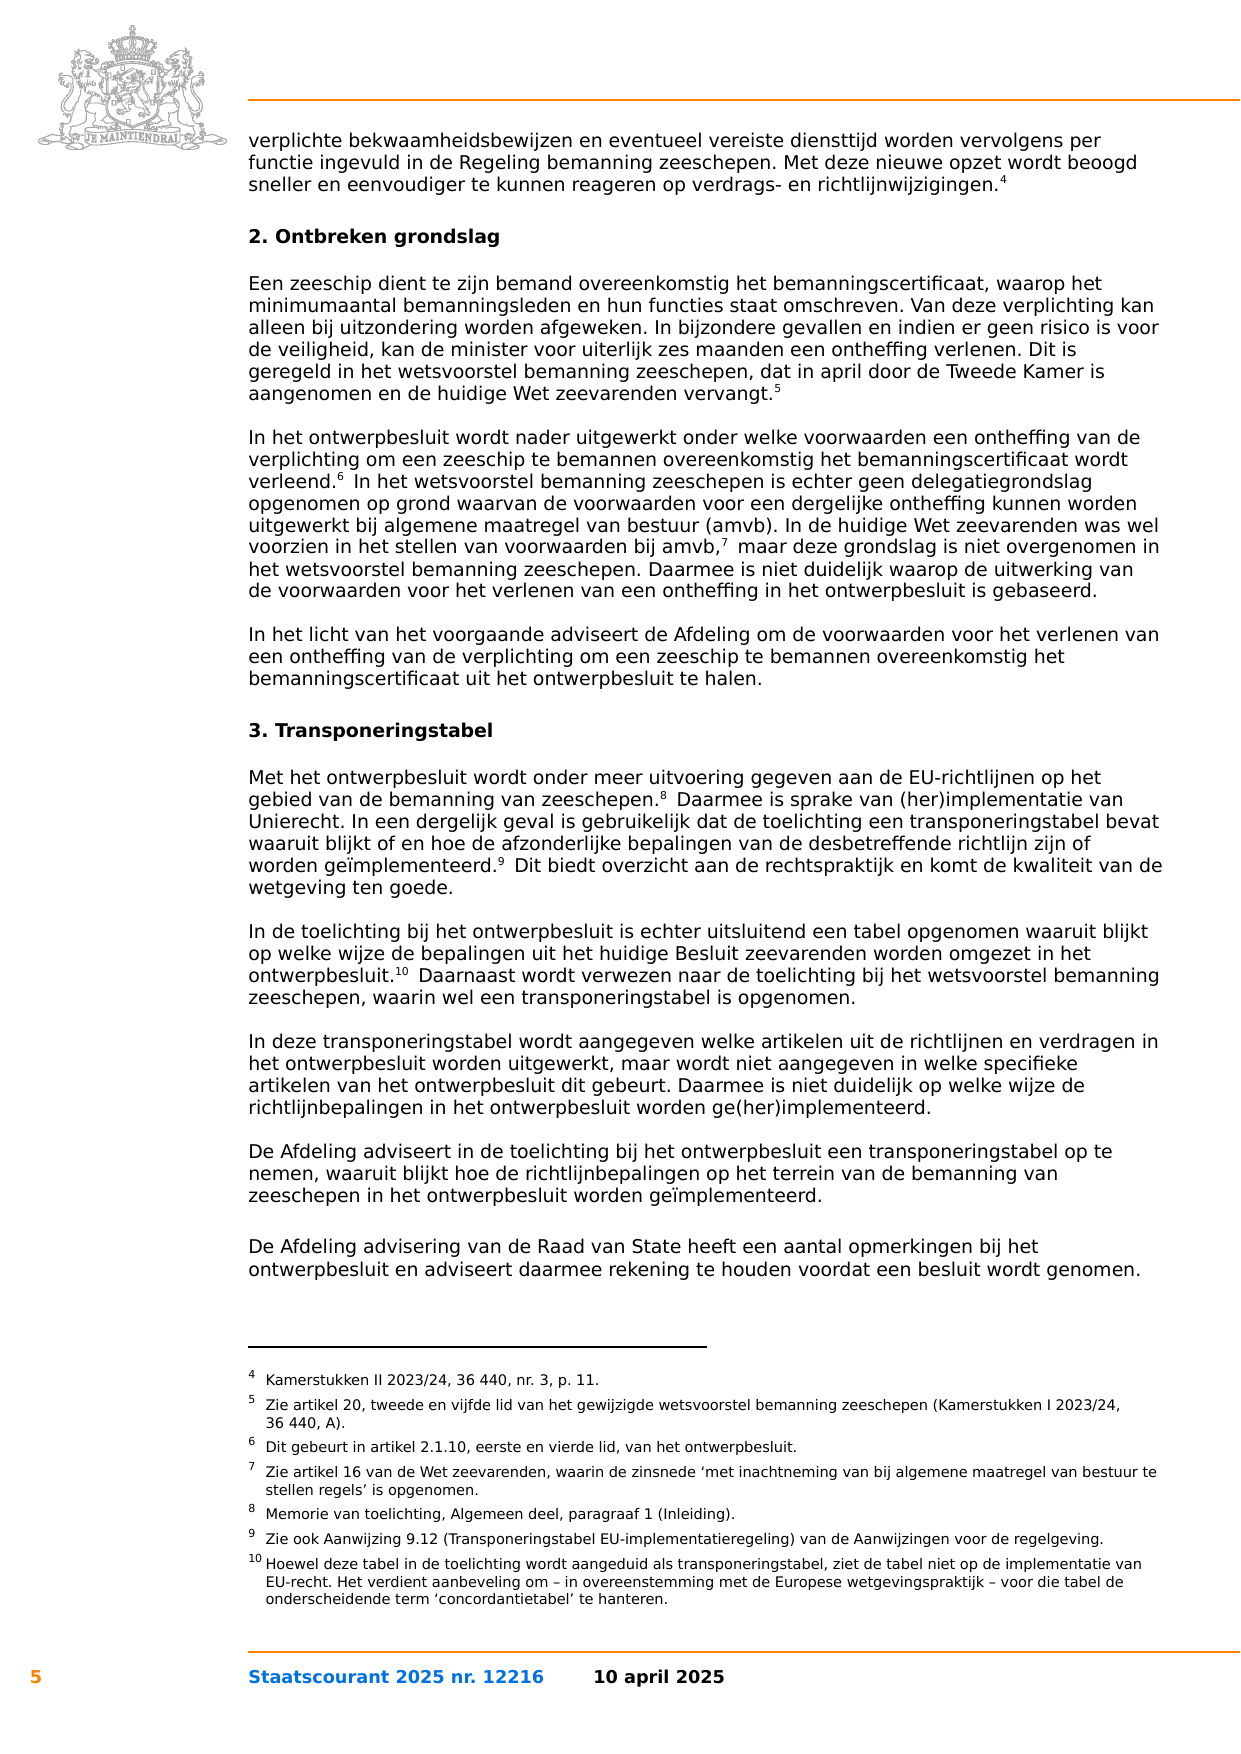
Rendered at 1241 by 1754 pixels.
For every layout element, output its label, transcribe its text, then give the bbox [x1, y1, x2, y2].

text In het licht van het voorgaande adviseert de Afdeling om de voorwaarden voor het verlenen van een ontheffing van de verplichting om een zeeschip te bemannen overeenkomstig het bemanningscertificaat uit het ontwerpbesluit te halen. [248, 624, 1163, 690]
text Kamerstukken II 2023/24, 36 440, nr. 3, p. 11. [248, 1368, 1163, 1390]
text verplichte bekwaamheidsbewijzen en eventueel vereiste diensttijd worden vervolgens per functie ingevuld in de Regeling bemanning zeeschepen. Met deze nieuwe opzet wordt beoogd sneller en eenvoudiger te kunnen reageren op verdrags- en richtlijnwijzigingen. [248, 130, 1163, 196]
text In het ontwerpbesluit wordt nader uitgewerkt onder welke voorwaarden een ontheffing van de verplichting om een zeeschip te bemannen overeenkomstig het bemanningscertificaat wordt verleend. In het wetsvoorstel bemanning zeeschepen is echter geen delegatiegrondslag opgenomen op grond waarvan de voorwaarden voor een dergelijke ontheffing kunnen worden uitgewerkt bij algemene maatregel van bestuur (amvb). In de huidige Wet zeevarenden was wel voorzien in het stellen van voorwaarden bij amvb, maar deze grondslag is niet overgenomen in het wetsvoorstel bemanning zeeschepen. Daarmee is niet duidelijk waarop de uitwerking van de voorwaarden voor het verlenen van een ontheffing in het ontwerpbesluit is gebaseerd. [248, 427, 1163, 602]
text Zie artikel 16 van de Wet zeevarenden, waarin de zinsnede ‘met inachtneming van bij algemene maatregel van bestuur te stellen regels’ is opgenomen. [248, 1460, 1163, 1499]
text In de toelichting bij het ontwerpbesluit is echter uitsluitend een tabel opgenomen waaruit blijkt op welke wijze de bepalingen uit het huidige Besluit zeevarenden worden omgezet in het ontwerpbesluit. Daarnaast wordt verwezen naar de toelichting bij het wetsvoorstel bemanning zeeschepen, waarin wel een transponeringstabel is opgenomen. [248, 921, 1163, 1009]
subtitle 2. Ontbreken grondslag [248, 226, 1163, 248]
text In deze transponeringstabel wordt aangegeven welke artikelen uit de richtlijnen en verdragen in het ontwerpbesluit worden uitgewerkt, maar wordt niet aangegeven in welke specifieke artikelen van het ontwerpbesluit dit gebeurt. Daarmee is niet duidelijk op welke wijze de richtlijnbepalingen in het ontwerpbesluit worden ge(her)implementeerd. [248, 1031, 1163, 1119]
subtitle 3. Transponeringstabel [248, 720, 1163, 742]
text Dit gebeurt in artikel 2.1.10, eerste en vierde lid, van het ontwerpbesluit. [248, 1435, 1163, 1457]
text Zie ook Aanwijzing 9.12 (Transponeringstabel EU-implementatieregeling) van de Aanwijzingen voor de regelgeving. [248, 1527, 1163, 1549]
text De Afdeling adviseert in de toelichting bij het ontwerpbesluit een transponeringstabel op te nemen, waaruit blijkt hoe de richtlijnbepalingen op het terrein van de bemanning van zeeschepen in het ontwerpbesluit worden geïmplementeerd. [248, 1141, 1163, 1206]
text De Afdeling advisering van de Raad van State heeft een aantal opmerkingen bij het ontwerpbesluit en adviseert daarmee rekening te houden voordat een besluit wordt genomen. [248, 1236, 1163, 1280]
text Zie artikel 20, tweede en vijfde lid van het gewijzigde wetsvoorstel bemanning zeeschepen (Kamerstukken I 2023/24, 36 440, A). [248, 1393, 1163, 1432]
text Met het ontwerpbesluit wordt onder meer uitvoering gegeven aan de EU-richtlijnen op het gebied van de bemanning van zeeschepen. Daarmee is sprake van (her)implementatie van Unierecht. In een dergelijk geval is gebruikelijk dat de toelichting een transponeringstabel bevat waaruit blijkt of en hoe de afzonderlijke bepalingen van de desbetreffende richtlijn zijn of worden geïmplementeerd. Dit biedt overzicht aan de rechtspraktijk en komt de kwaliteit van de wetgeving ten goede. [248, 767, 1163, 899]
text Memorie van toelichting, Algemeen deel, paragraaf 1 (Inleiding). [248, 1502, 1163, 1524]
text Hoewel deze tabel in de toelichting wordt aangeduid als transponeringstabel, ziet de tabel niet op de implementatie van EU-recht. Het verdient aanbeveling om – in overeenstemming met de Europese wetgevingspraktijk – voor die tabel de onderscheidende term ‘concordantietabel’ te hanteren. [248, 1552, 1163, 1608]
picture [38, 25, 227, 150]
text Een zeeschip dient te zijn bemand overeenkomstig het bemanningscertificaat, waarop het minimumaantal bemanningsleden en hun functies staat omschreven. Van deze verplichting kan alleen bij uitzondering worden afgeweken. In bijzondere gevallen en indien er geen risico is voor de veiligheid, kan de minister voor uiterlijk zes maanden een ontheffing verlenen. Dit is geregeld in het wetsvoorstel bemanning zeeschepen, dat in april door de Tweede Kamer is aangenomen en de huidige Wet zeevarenden vervangt. [248, 273, 1163, 405]
